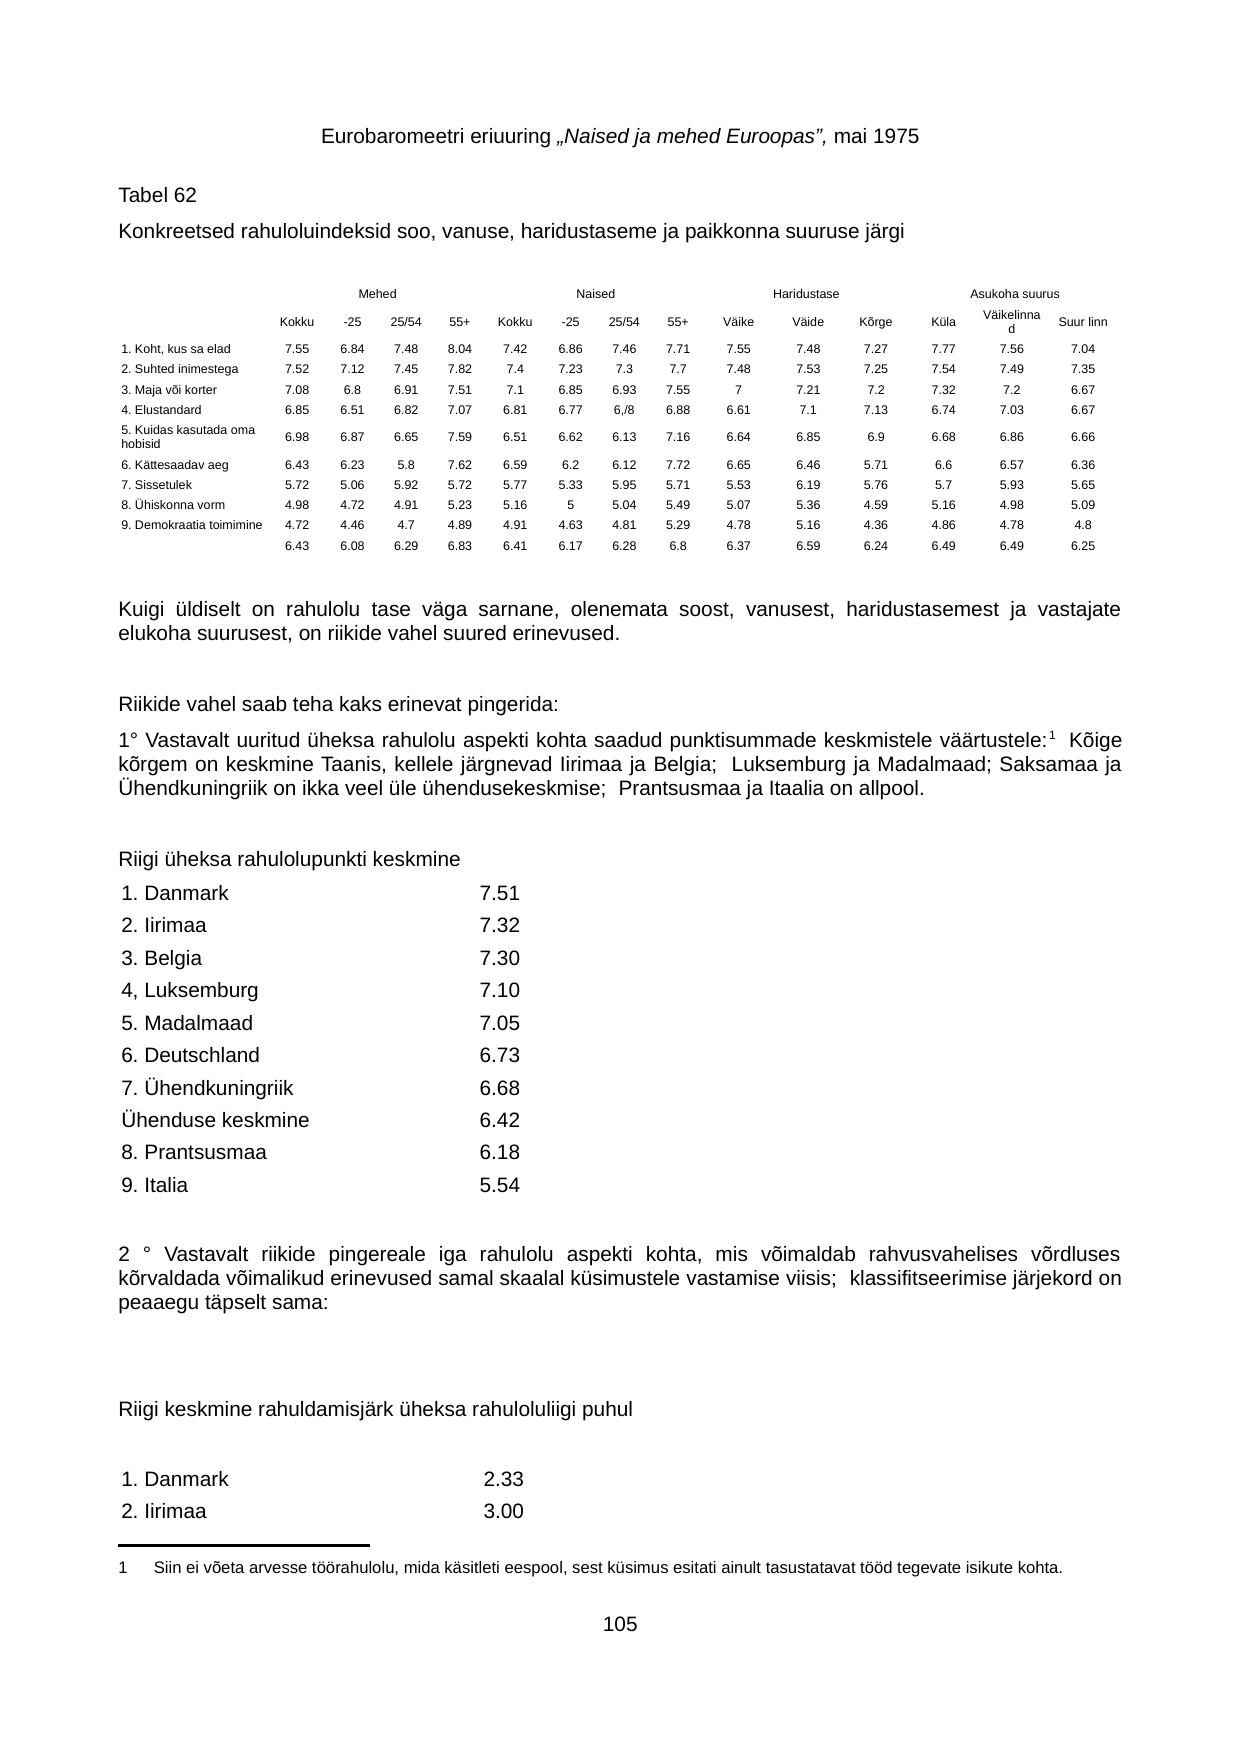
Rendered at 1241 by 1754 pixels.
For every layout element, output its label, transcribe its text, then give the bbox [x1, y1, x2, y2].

table_cell 7,77 [908, 339, 979, 359]
table_cell 7,55 [268, 339, 325, 359]
table_cell 5,36 [772, 495, 844, 515]
table_cell 7,48 [379, 339, 433, 359]
table_cell 7,2 [844, 380, 908, 400]
table_cell 6,59 [487, 455, 543, 475]
table_cell 7,59 [433, 420, 487, 454]
table_cell 5,93 [979, 475, 1044, 495]
table_cell 5,07 [705, 495, 772, 515]
table_header 2,33 [388, 1463, 527, 1495]
table_cell 6,25 [1044, 535, 1122, 556]
table_cell 5,92 [379, 475, 433, 495]
table_cell 7,4 [487, 359, 543, 379]
table_cell 6,17 [544, 535, 597, 556]
table_cell 4,91 [487, 515, 543, 535]
table_cell 6,73 [430, 1039, 569, 1071]
table_cell Väide [772, 305, 844, 339]
table_cell 5,72 [268, 475, 325, 495]
table_cell 4,91 [379, 495, 433, 515]
table_cell 3. Maja või korter [118, 380, 268, 400]
text 2 ° Vastavalt riikide pingereale iga rahulolu aspekti kohta, mis võimaldab rahvusvahelises võrdluses kõrvaldada võimalikud erinevused samal skaalal küsimustele vastamise viisis; klassifitseerimise järjekord on peaaegu täpselt sama: [118, 1242, 1122, 1314]
table_cell 5. Kuidas kasutada oma hobisid [118, 420, 268, 454]
table_cell 7,32 [430, 909, 569, 942]
table_cell 4. Elustandard [118, 400, 268, 420]
table_cell 6,42 [430, 1104, 569, 1136]
table_cell 7,12 [325, 359, 379, 379]
table_cell 5. Madalmaad [118, 1006, 430, 1039]
text Konkreetsed rahuloluindeksid soo, vanuse, haridustaseme ja paikkonna suuruse järgi [118, 219, 1122, 243]
table_cell 4,8 [1044, 515, 1122, 535]
text Siin ei võeta arvesse töörahulolu, mida käsitleti eespool, sest küsimus esitati ainult tasustatavat tööd tegevate isikute kohta. [118, 1557, 1122, 1577]
table_cell 4,72 [325, 495, 379, 515]
table_cell 7,72 [651, 455, 705, 475]
table_cell Kokku [487, 305, 543, 339]
table_cell 7,51 [433, 380, 487, 400]
table_cell 55+ [433, 305, 487, 339]
table_cell 5,76 [844, 475, 908, 495]
table_cell 6,65 [705, 455, 772, 475]
table_cell 7,32 [908, 380, 979, 400]
table_cell 4,36 [844, 515, 908, 535]
table_cell 5,49 [651, 495, 705, 515]
table_cell 5,71 [844, 455, 908, 475]
table_cell 6,49 [908, 535, 979, 556]
table_cell 8. Ühiskonna vorm [118, 495, 268, 515]
table_cell 7,71 [651, 339, 705, 359]
table_cell 5,7 [908, 475, 979, 495]
table_cell 7,27 [844, 339, 908, 359]
table_cell 6,67 [1044, 380, 1122, 400]
table_cell 6,12 [597, 455, 651, 475]
table_cell 5,95 [597, 475, 651, 495]
table_cell 4,46 [325, 515, 379, 535]
table_cell 5,06 [325, 475, 379, 495]
text 1° Vastavalt uuritud üheksa rahulolu aspekti kohta saadud punktisummade keskmistele väärtustele: Kõige kõrgem on keskmine Taanis, kellele järgnevad Iirimaa ja Belgia; Luksemburg ja Madalmaad; Saksamaa ja Ühendkuningriik on ikka veel üle ühendusekeskmise; Prantsusmaa ja Itaalia on allpool. [118, 728, 1122, 800]
table_cell 7,48 [772, 339, 844, 359]
table_cell 6,41 [487, 535, 543, 556]
table_cell 6,08 [325, 535, 379, 556]
table_cell -25 [325, 305, 379, 339]
table_cell 7,08 [268, 380, 325, 400]
table_cell 7. Ühendkuningriik [118, 1071, 430, 1103]
text Riigi üheksa rahulolupunkti keskmine [118, 847, 1122, 871]
table_cell 7,30 [430, 942, 569, 974]
table_cell 6,66 [1044, 420, 1122, 454]
table_cell 7,16 [651, 420, 705, 454]
table_cell 7,04 [1044, 339, 1122, 359]
table_cell 6,51 [487, 420, 543, 454]
table_cell 25/54 [597, 305, 651, 339]
table_cell 6,85 [544, 380, 597, 400]
table_cell Kokku [268, 305, 325, 339]
table_cell 6. Kättesaadav aeg [118, 455, 268, 475]
table_cell 6,24 [844, 535, 908, 556]
table_cell 6,43 [268, 535, 325, 556]
table_cell 4,81 [597, 515, 651, 535]
table_cell 4,98 [268, 495, 325, 515]
table_cell 8,04 [433, 339, 487, 359]
table_cell 7,25 [844, 359, 908, 379]
table_cell Suur linn [1044, 305, 1122, 339]
table_cell 6,13 [597, 420, 651, 454]
table_cell 6,36 [1044, 455, 1122, 475]
text Tabel 62 [118, 183, 1122, 207]
table_cell 5,8 [379, 455, 433, 475]
table_header Asukoha suurus [908, 284, 1122, 304]
table_cell Küla [908, 305, 979, 339]
table_cell 6,29 [379, 535, 433, 556]
table_cell 5,72 [433, 475, 487, 495]
table_header Naised [487, 284, 705, 304]
table_cell 6,98 [268, 420, 325, 454]
table_cell 7,3 [597, 359, 651, 379]
table_cell 5,09 [1044, 495, 1122, 515]
table_cell 7,21 [772, 380, 844, 400]
table_cell 5,16 [908, 495, 979, 515]
table_cell 6,93 [597, 380, 651, 400]
table_cell 6,64 [705, 420, 772, 454]
table_cell 6,77 [544, 400, 597, 420]
table_cell 5 [544, 495, 597, 515]
text Riigi keskmine rahuldamisjärk üheksa rahuloluliigi puhul [118, 1397, 1122, 1421]
table_cell 6. Deutschland [118, 1039, 430, 1071]
table_cell 7,46 [597, 339, 651, 359]
table_cell 4, Luksemburg [118, 974, 430, 1006]
table_cell 7,62 [433, 455, 487, 475]
table_cell 1. Koht, kus sa elad [118, 339, 268, 359]
table_cell 55+ [651, 305, 705, 339]
table_cell 8. Prantsusmaa [118, 1136, 430, 1168]
table_cell 6,/8 [597, 400, 651, 420]
table_cell 5,71 [651, 475, 705, 495]
table_cell 6,62 [544, 420, 597, 454]
table_cell 6,68 [430, 1071, 569, 1103]
table_cell 7,05 [430, 1006, 569, 1039]
table_cell 4,98 [979, 495, 1044, 515]
table_cell 6,8 [325, 380, 379, 400]
table_cell 6,84 [325, 339, 379, 359]
table_cell 4,78 [979, 515, 1044, 535]
text Riikide vahel saab teha kaks erinevat pingerida: [118, 692, 1122, 716]
table_cell 7,55 [705, 339, 772, 359]
table_cell 6,9 [844, 420, 908, 454]
table_cell 4,59 [844, 495, 908, 515]
table_cell Väikelinnad [979, 305, 1044, 339]
table_cell [118, 535, 268, 556]
table_cell 7,35 [1044, 359, 1122, 379]
table_cell 5,29 [651, 515, 705, 535]
table_cell 7,53 [772, 359, 844, 379]
table_cell 6,85 [268, 400, 325, 420]
table_cell 6,86 [544, 339, 597, 359]
table_cell 5,33 [544, 475, 597, 495]
table_cell 6,88 [651, 400, 705, 420]
table_cell 25/54 [379, 305, 433, 339]
table_header [118, 284, 268, 304]
table_cell 4,78 [705, 515, 772, 535]
table_cell 7,48 [705, 359, 772, 379]
table_header 1. Danmark [118, 1463, 388, 1495]
table_cell Ühenduse keskmine [118, 1104, 430, 1136]
table_cell 7,13 [844, 400, 908, 420]
table_cell 4,72 [268, 515, 325, 535]
table_cell 4,86 [908, 515, 979, 535]
table_cell 7,1 [487, 380, 543, 400]
table_cell 7,52 [268, 359, 325, 379]
table_cell 6,85 [772, 420, 844, 454]
table_cell 7,56 [979, 339, 1044, 359]
table_cell 5,23 [433, 495, 487, 515]
table_cell 5,77 [487, 475, 543, 495]
table_cell 9. Demokraatia toimimine [118, 515, 268, 535]
table_cell Väike [705, 305, 772, 339]
table_cell 5,54 [430, 1168, 569, 1201]
table_cell 5,16 [772, 515, 844, 535]
table_cell 6,67 [1044, 400, 1122, 420]
table_cell 6,28 [597, 535, 651, 556]
table_cell 7,82 [433, 359, 487, 379]
table_cell 7,45 [379, 359, 433, 379]
table_cell 5,04 [597, 495, 651, 515]
table_cell 6,87 [325, 420, 379, 454]
table_cell 6,82 [379, 400, 433, 420]
table_cell 7 [705, 380, 772, 400]
table_cell 6,86 [979, 420, 1044, 454]
table_cell 2. Iirimaa [118, 909, 430, 942]
table_cell 6,61 [705, 400, 772, 420]
table_cell 5,65 [1044, 475, 1122, 495]
table_cell 6,23 [325, 455, 379, 475]
table_cell 2. Iirimaa [118, 1495, 388, 1527]
table_cell 6,49 [979, 535, 1044, 556]
table_cell 7,1 [772, 400, 844, 420]
table_cell -25 [544, 305, 597, 339]
table_header 7,51 [430, 877, 569, 909]
table_cell 4,89 [433, 515, 487, 535]
table_cell 6,59 [772, 535, 844, 556]
table_cell 6,46 [772, 455, 844, 475]
table_cell 6,81 [487, 400, 543, 420]
table_cell 6,43 [268, 455, 325, 475]
table_cell 7,10 [430, 974, 569, 1006]
table_header Mehed [268, 284, 487, 304]
table_cell 6,57 [979, 455, 1044, 475]
table_header 1. Danmark [118, 877, 430, 909]
table_cell 4,63 [544, 515, 597, 535]
table_cell 6,68 [908, 420, 979, 454]
table_cell 6,2 [544, 455, 597, 475]
table_cell 7,49 [979, 359, 1044, 379]
table_cell 5,16 [487, 495, 543, 515]
table_cell 6,19 [772, 475, 844, 495]
table_cell 6,83 [433, 535, 487, 556]
table_cell 6,74 [908, 400, 979, 420]
table_cell 6,18 [430, 1136, 569, 1168]
table_cell 7,23 [544, 359, 597, 379]
table_cell 6,91 [379, 380, 433, 400]
table_cell Kõrge [844, 305, 908, 339]
table_header Haridustase [705, 284, 908, 304]
table_cell 7,42 [487, 339, 543, 359]
table_cell [118, 305, 268, 339]
table_cell 7,03 [979, 400, 1044, 420]
table_cell 7,7 [651, 359, 705, 379]
table_cell 6,51 [325, 400, 379, 420]
table_cell 6,37 [705, 535, 772, 556]
table_cell 9. Italia [118, 1168, 430, 1201]
table_cell 6,8 [651, 535, 705, 556]
table_cell 7,55 [651, 380, 705, 400]
table_cell 7. Sissetulek [118, 475, 268, 495]
table_cell 4,7 [379, 515, 433, 535]
table_cell 3. Belgia [118, 942, 430, 974]
table_cell 2. Suhted inimestega [118, 359, 268, 379]
table_cell 6,6 [908, 455, 979, 475]
table_cell 3,00 [388, 1495, 527, 1527]
table_cell 6,65 [379, 420, 433, 454]
text Kuigi üldiselt on rahulolu tase väga sarnane, olenemata soost, vanusest, haridustasemest ja vastajate elukoha suurusest, on riikide vahel suured erinevused. [118, 597, 1122, 645]
table_cell 5,53 [705, 475, 772, 495]
table_cell 7,07 [433, 400, 487, 420]
table_cell 7,2 [979, 380, 1044, 400]
table_cell 7,54 [908, 359, 979, 379]
